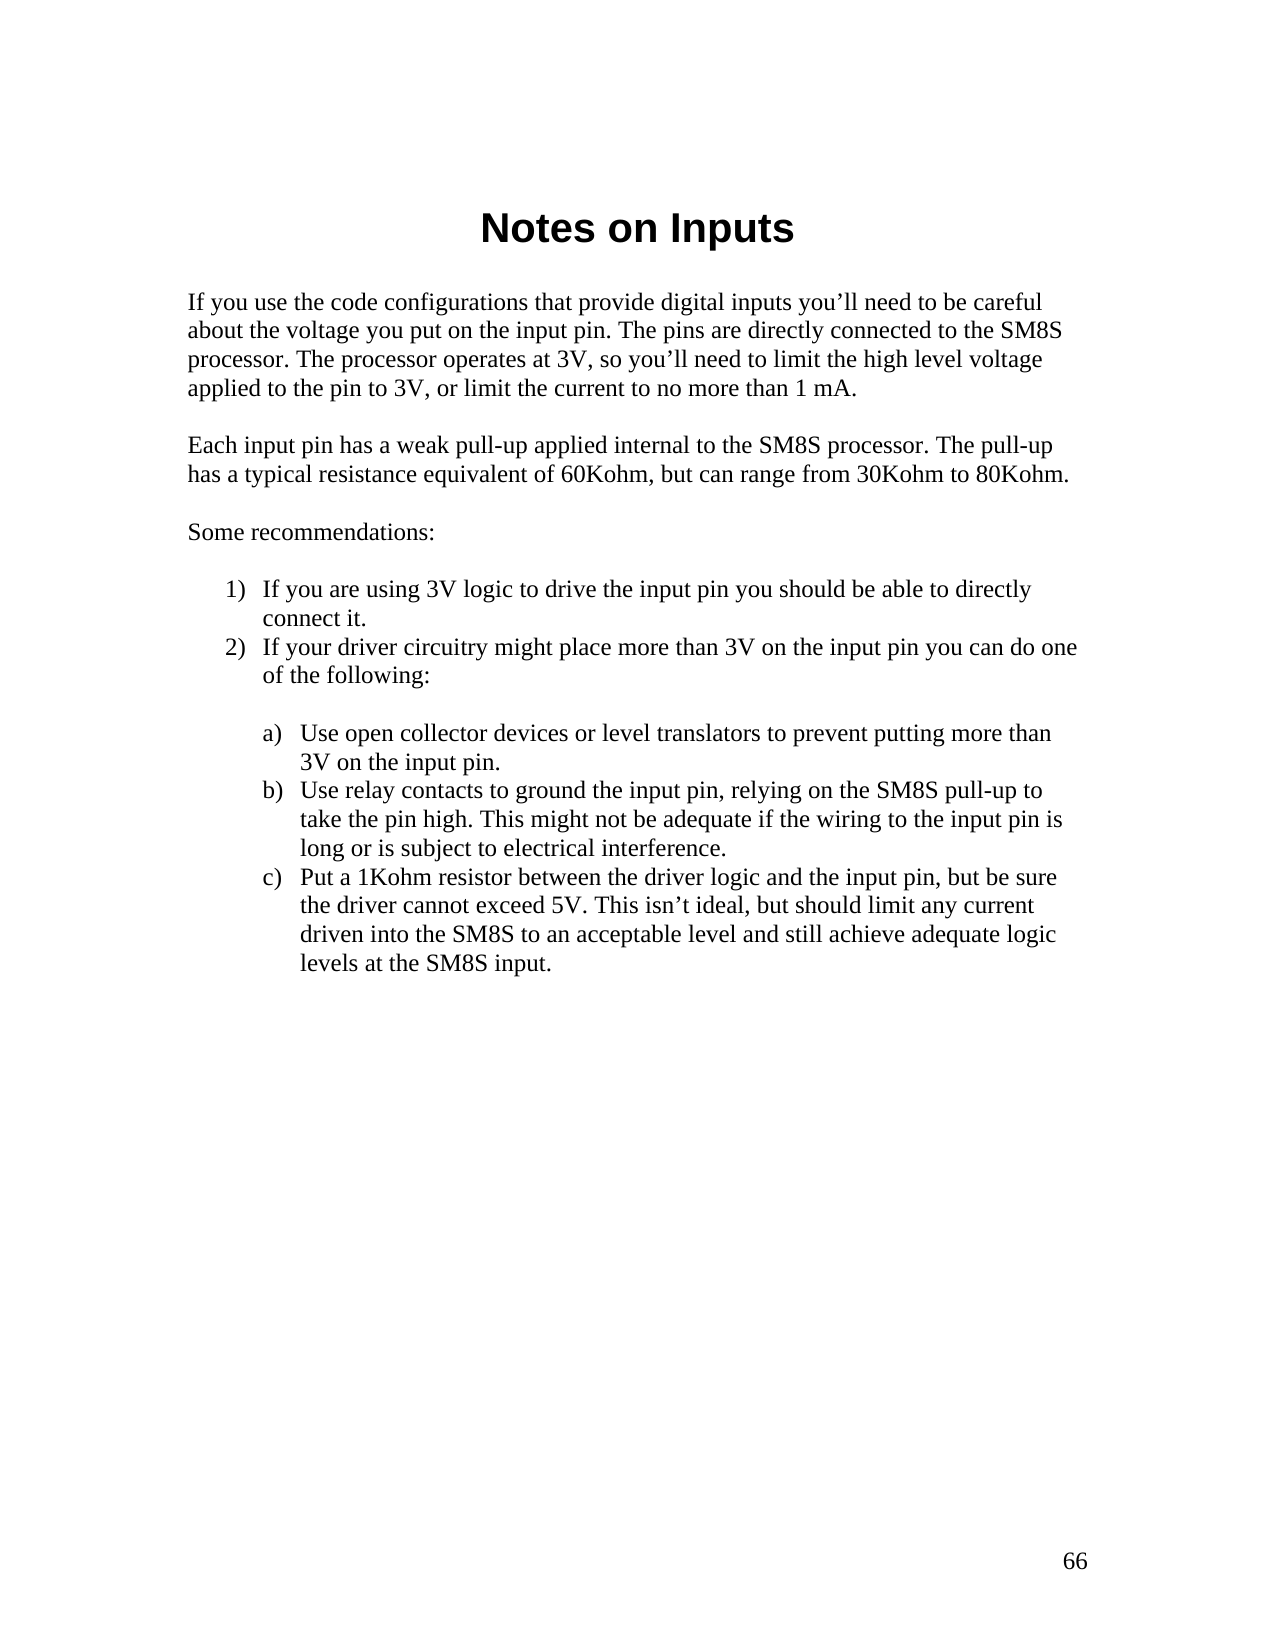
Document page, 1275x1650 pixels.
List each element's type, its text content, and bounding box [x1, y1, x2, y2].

subtitle Notes on Inputs [187, 204, 1087, 252]
text Each input pin has a weak pull-up applied internal to the SM8S processor. The pull-up has a typical resistance equivalent of 60Kohm, but can range from 30Kohm to 80Kohm. [187, 430, 1087, 488]
list Use open collector devices or level translators to prevent putting more than 3V on the input pin. [262, 718, 1087, 775]
list Put a 1Kohm resistor between the driver logic and the input pin, but be sure the driver cannot exceed 5V. This isn’t ideal, but should limit any current driven into the SM8S to an acceptable level and still achieve adequate logic levels at the SM8S input. [262, 862, 1087, 977]
list If you are using 3V logic to drive the input pin you should be able to directly connect it. [225, 574, 1087, 632]
list If your driver circuitry might place more than 3V on the input pin you can do one of the following: [225, 632, 1087, 689]
text Some recommendations: [187, 517, 1087, 545]
text If you use the code configurations that provide digital inputs you’ll need to be careful about the voltage you put on the input pin. The pins are directly connected to the SM8S processor. The processor operates at 3V, so you’ll need to limit the high level voltage applied to the pin to 3V, or limit the current to no more than 1 mA. [187, 287, 1087, 402]
list Use relay contacts to ground the input pin, relying on the SM8S pull-up to take the pin high. This might not be adequate if the wiring to the input pin is long or is subject to electrical interference. [262, 775, 1087, 862]
